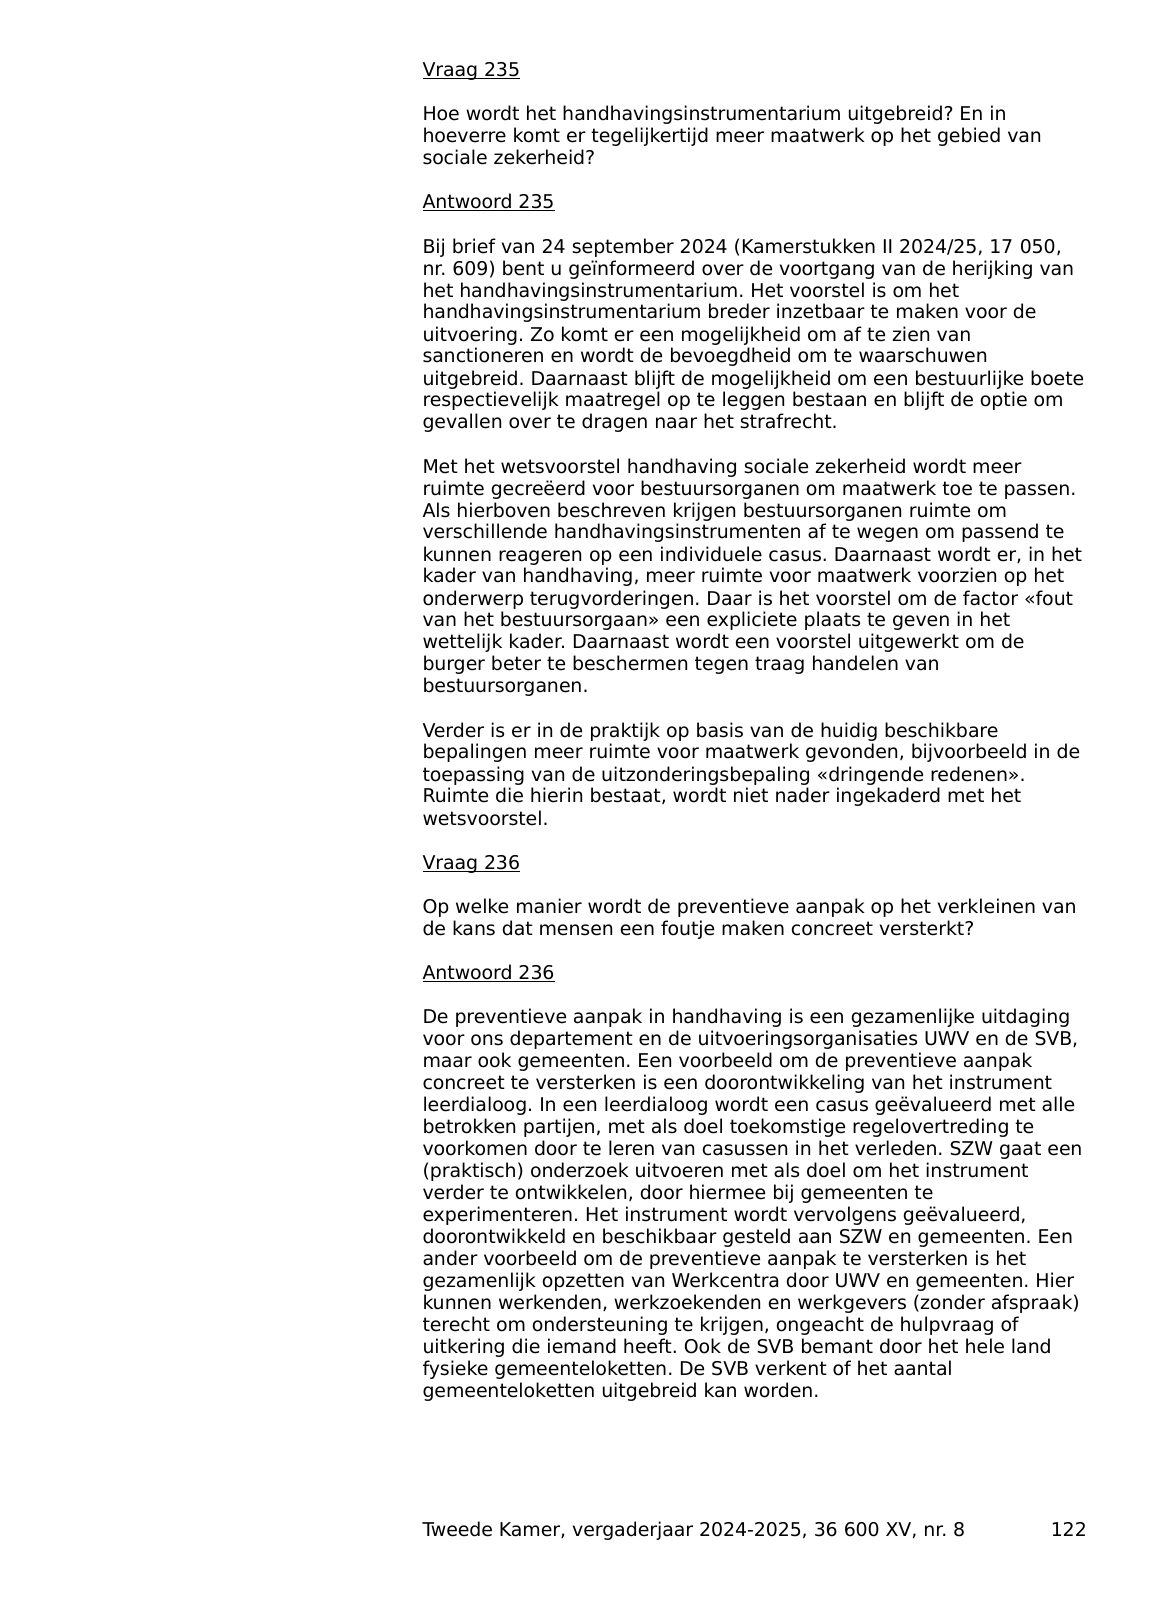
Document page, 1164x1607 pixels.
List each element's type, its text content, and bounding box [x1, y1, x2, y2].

subtitle Antwoord 236 [422, 962, 1087, 984]
text De preventieve aanpak in handhaving is een gezamenlijke uitdaging voor ons departement en de uitvoeringsorganisaties UWV en de SVB, maar ook gemeenten. Een voorbeeld om de preventieve aanpak concreet te versterken is een doorontwikkeling van het instrument leerdialoog. In een leerdialoog wordt een casus geëvalueerd met alle betrokken partijen, met als doel toekomstige regelovertreding te voorkomen door te leren van casussen in het verleden. SZW gaat een (praktisch) onderzoek uitvoeren met als doel om het instrument verder te ontwikkelen, door hiermee bij gemeenten te experimenteren. Het instrument wordt vervolgens geëvalueerd, doorontwikkeld en beschikbaar gesteld aan SZW en gemeenten. Een ander voorbeeld om de preventieve aanpak te versterken is het gezamenlijk opzetten van Werkcentra door UWV en gemeenten. Hier kunnen werkenden, werkzoekenden en werkgevers (zonder afspraak) terecht om ondersteuning te krijgen, ongeacht de hulpvraag of uitkering die iemand heeft. Ook de SVB bemant door het hele land fysieke gemeenteloketten. De SVB verkent of het aantal gemeenteloketten uitgebreid kan worden. [422, 1006, 1087, 1402]
text Op welke manier wordt de preventieve aanpak op het verkleinen van de kans dat mensen een foutje maken concreet versterkt? [422, 896, 1087, 940]
subtitle Antwoord 235 [422, 191, 1087, 213]
subtitle Vraag 235 [422, 59, 1087, 81]
text Met het wetsvoorstel handhaving sociale zekerheid wordt meer ruimte gecreëerd voor bestuursorganen om maatwerk toe te passen. Als hierboven beschreven krijgen bestuursorganen ruimte om verschillende handhavingsinstrumenten af te wegen om passend te kunnen reageren op een individuele casus. Daarnaast wordt er, in het kader van handhaving, meer ruimte voor maatwerk voorzien op het onderwerp terugvorderingen. Daar is het voorstel om de factor «fout van het bestuursorgaan» een expliciete plaats te geven in het wettelijk kader. Daarnaast wordt een voorstel uitgewerkt om de burger beter te beschermen tegen traag handelen van bestuursorganen. [422, 456, 1087, 697]
text Hoe wordt het handhavingsinstrumentarium uitgebreid? En in hoeverre komt er tegelijkertijd meer maatwerk op het gebied van sociale zekerheid? [422, 103, 1087, 169]
text Verder is er in de praktijk op basis van de huidig beschikbare bepalingen meer ruimte voor maatwerk gevonden, bijvoorbeeld in de toepassing van de uitzonderingsbepaling «dringende redenen». Ruimte die hierin bestaat, wordt niet nader ingekaderd met het wetsvoorstel. [422, 719, 1087, 829]
subtitle Vraag 236 [422, 852, 1087, 873]
text Bij brief van 24 september 2024 (Kamerstukken II 2024/25, 17 050, nr. 609) bent u geïnformeerd over de voortgang van de herijking van het handhavingsinstrumentarium. Het voorstel is om het handhavingsinstrumentarium breder inzetbaar te maken voor de uitvoering. Zo komt er een mogelijkheid om af te zien van sanctioneren en wordt de bevoegdheid om te waarschuwen uitgebreid. Daarnaast blijft de mogelijkheid om een bestuurlijke boete respectievelijk maatregel op te leggen bestaan en blijft de optie om gevallen over te dragen naar het strafrecht. [422, 236, 1087, 433]
